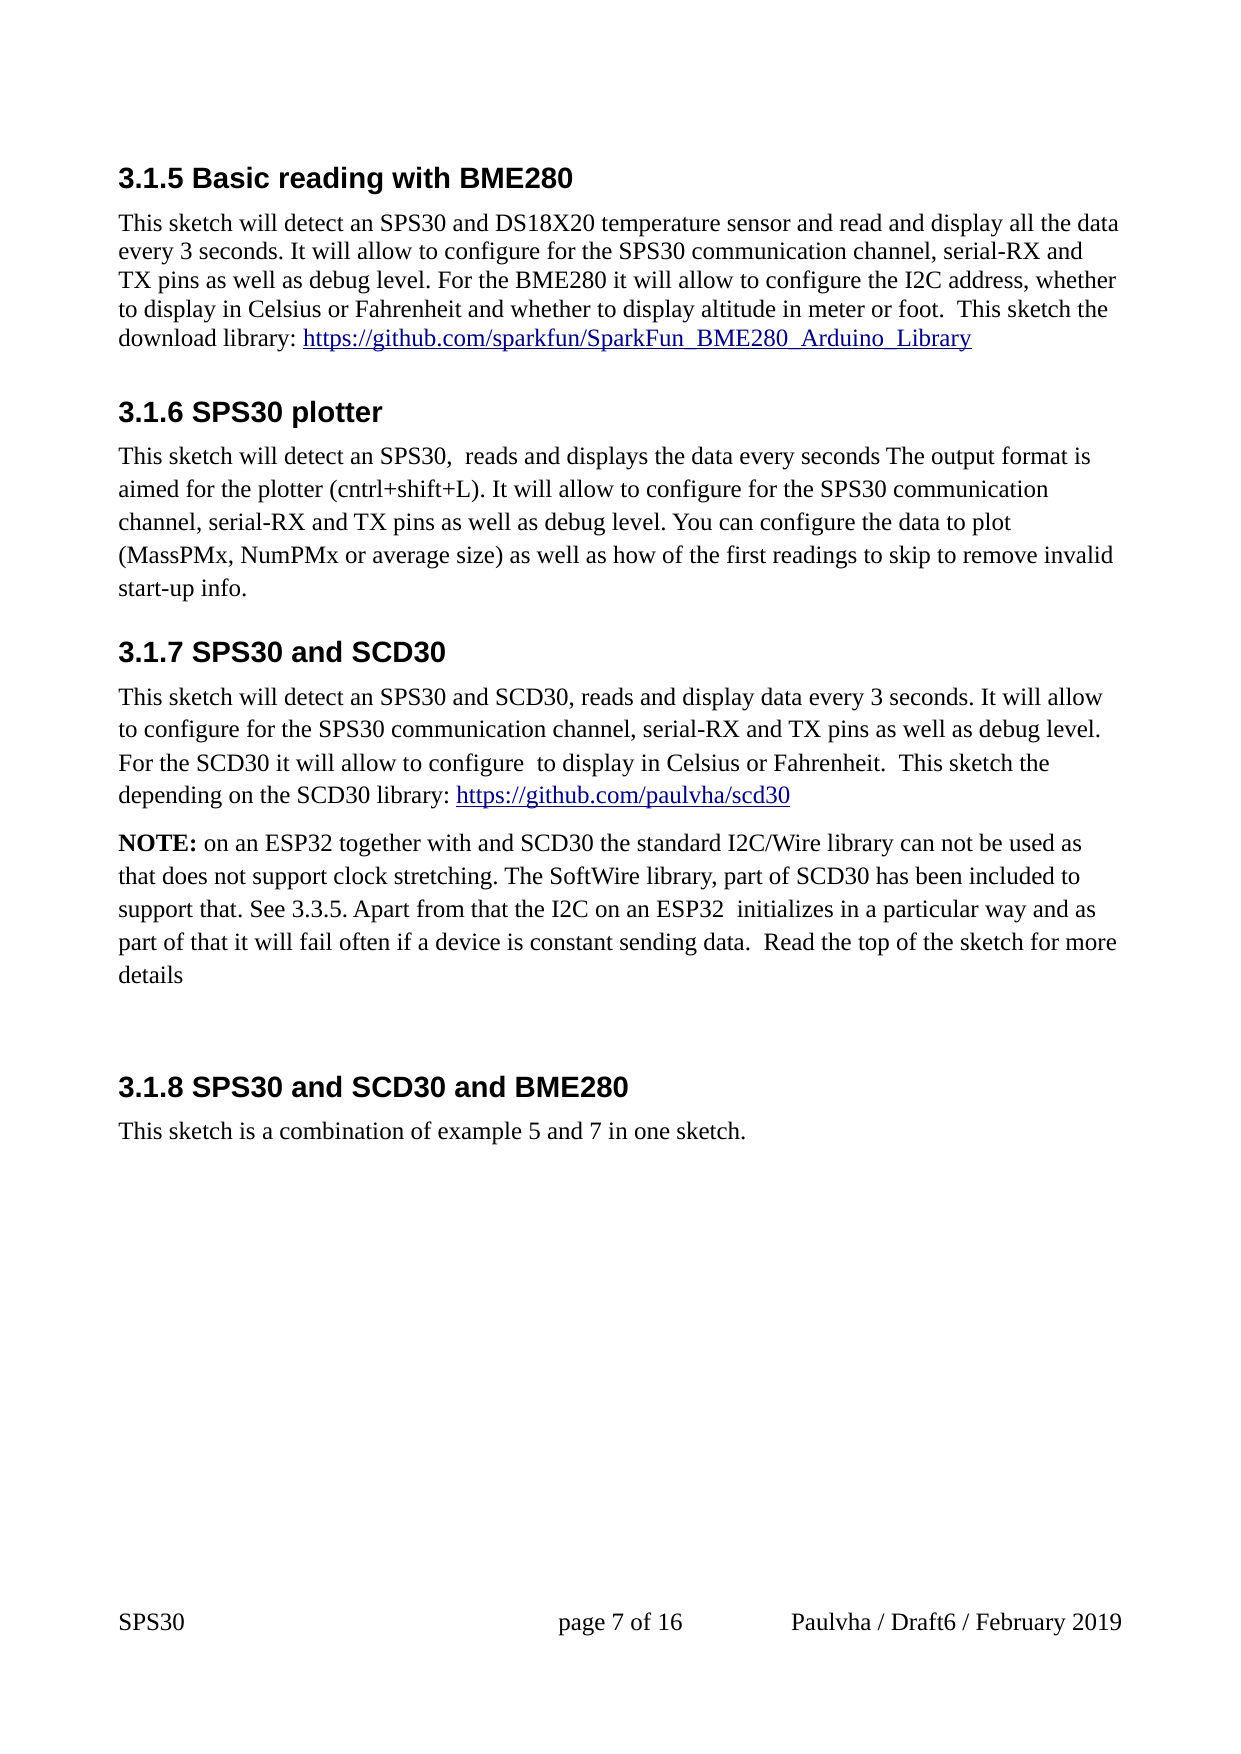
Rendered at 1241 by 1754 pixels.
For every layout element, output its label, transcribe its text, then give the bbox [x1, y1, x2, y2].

text This sketch will detect an SPS30 and SCD30, reads and display data every 3 seconds. It will allow to configure for the SPS30 communication channel, serial-RX and TX pins as well as debug level. For the SCD30 it will allow to configure to display in Celsius or Fahrenheit. This sketch the depending on the SCD30 library: https://github.com/paulvha/scd30 [118, 682, 1122, 809]
subtitle 3.1.8 SPS30 and SCD30 and BME280 [118, 1070, 1122, 1104]
subtitle 3.1.7 SPS30 and SCD30 [118, 635, 1122, 669]
subtitle 3.1.5 Basic reading with BME280 [118, 161, 1122, 195]
text This sketch will detect an SPS30, reads and displays the data every seconds The output format is aimed for the plotter (cntrl+shift+L). It will allow to configure for the SPS30 communication channel, serial-RX and TX pins as well as debug level. You can configure the data to plot (MassPMx, NumPMx or average size) as well as how of the first readings to skip to remove invalid start-up info. [118, 441, 1122, 602]
text This sketch will detect an SPS30 and DS18X20 temperature sensor and read and display all the data every 3 seconds. It will allow to configure for the SPS30 communication channel, serial-RX and TX pins as well as debug level. For the BME280 it will allow to configure the I2C address, whether to display in Celsius or Fahrenheit and whether to display altitude in meter or foot. This sketch the download library: https://github.com/sparkfun/SparkFun_BME280_Arduino_Library [118, 208, 1122, 351]
text This sketch is a combination of example 5 and 7 in one sketch. [118, 1116, 1122, 1145]
subtitle 3.1.6 SPS30 plotter [118, 395, 1122, 428]
text NOTE: on an ESP32 together with and SCD30 the standard I2C/Wire library can not be used as that does not support clock stretching. The SoftWire library, part of SCD30 has been included to support that. See 3.3.5. Apart from that the I2C on an ESP32 initializes in a particular way and as part of that it will fail often if a device is constant sending data. Read the top of the sketch for more details [118, 828, 1122, 989]
